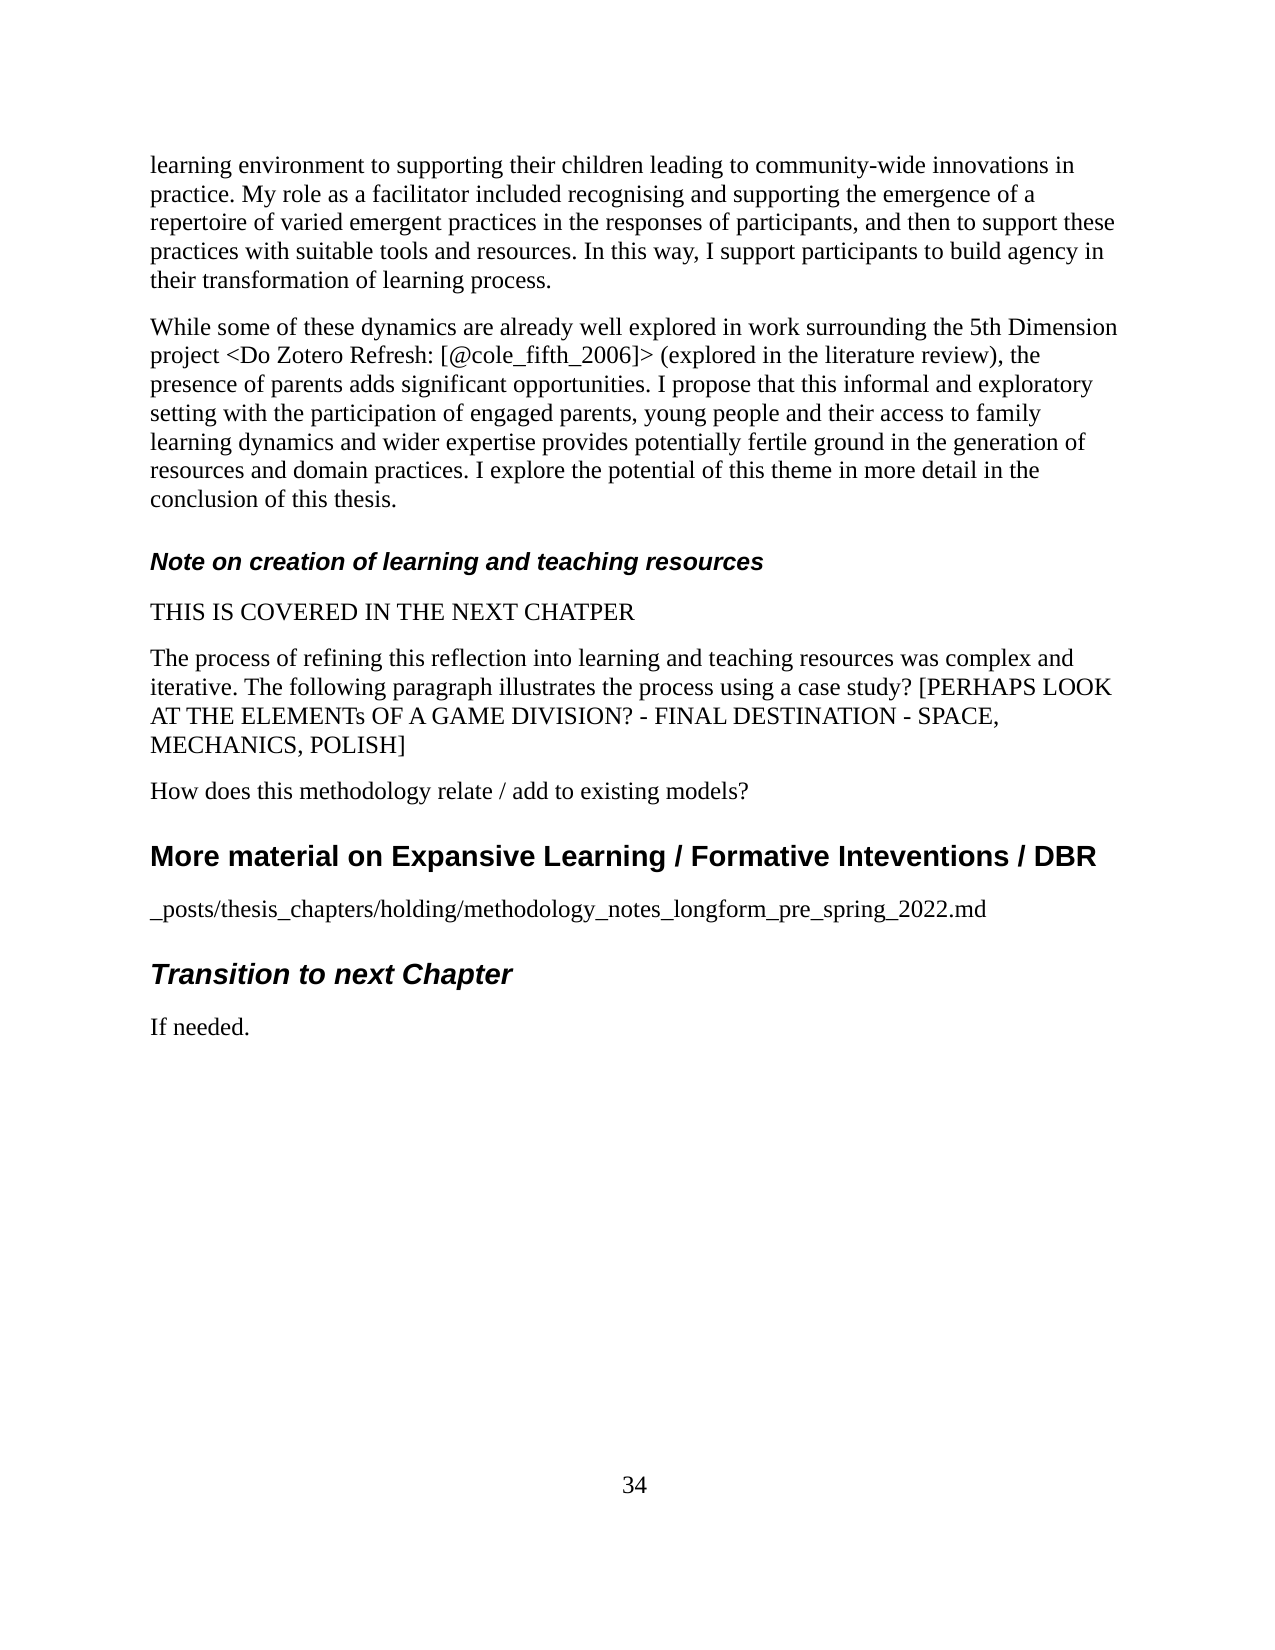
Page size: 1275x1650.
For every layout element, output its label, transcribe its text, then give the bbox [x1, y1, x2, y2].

text If needed. [150, 1012, 1125, 1041]
subtitle Transition to next Chapter [150, 957, 1125, 990]
text While some of these dynamics are already well explored in work surrounding the 5th Dimension project <Do Zotero Refresh: [@cole_fifth_2006]> (explored in the literature review), the presence of parents adds significant opportunities. I propose that this informal and exploratory setting with the participation of engaged parents, young people and their access to family learning dynamics and wider expertise provides potentially fertile ground in the generation of resources and domain practices. I explore the potential of this theme in more detail in the conclusion of this thesis. [150, 312, 1125, 513]
text THIS IS COVERED IN THE NEXT CHATPER [150, 597, 1125, 626]
text learning environment to supporting their children leading to community-wide innovations in practice. My role as a facilitator included recognising and supporting the emergence of a repertoire of varied emergent practices in the responses of participants, and then to support these practices with suitable tools and resources. In this way, I support participants to build agency in their transformation of learning process. [150, 150, 1125, 294]
text _posts/thesis_chapters/holding/methodology_notes_longform_pre_spring_2022.md [150, 894, 1125, 923]
text The process of refining this reflection into learning and teaching resources was complex and iterative. The following paragraph illustrates the process using a case study? [PERHAPS LOOK AT THE ELEMENTs OF A GAME DIVISION? - FINAL DESTINATION - SPACE, MECHANICS, POLISH] [150, 643, 1125, 758]
subtitle Note on creation of learning and teaching resources [150, 547, 1125, 575]
subtitle More material on Expansive Learning / Formative Inteventions / DBR [150, 839, 1125, 873]
text How does this methodology relate / add to existing models? [150, 776, 1125, 805]
